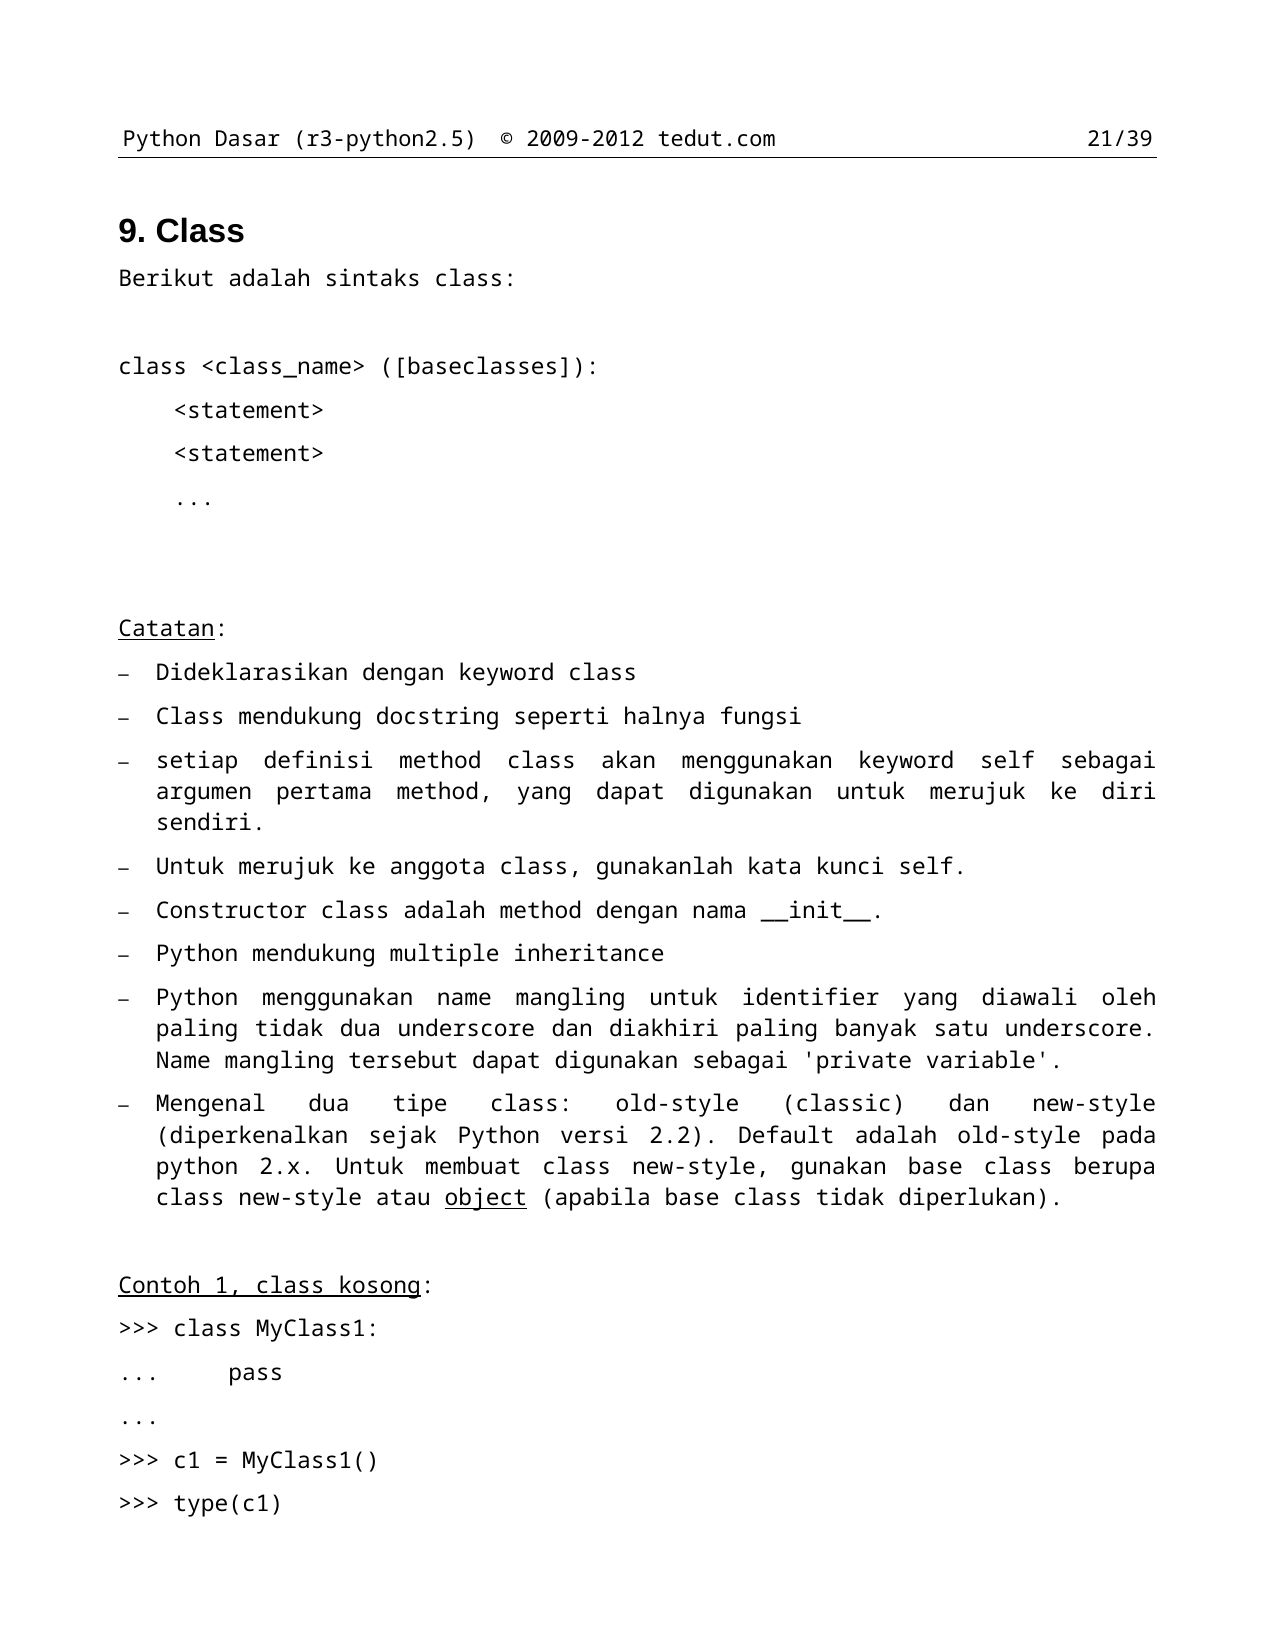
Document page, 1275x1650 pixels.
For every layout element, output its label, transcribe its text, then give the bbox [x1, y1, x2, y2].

list Python menggunakan name mangling untuk identifier yang diawali oleh paling tidak dua underscore dan diakhiri paling banyak satu underscore. Name mangling tersebut dapat digunakan sebagai 'private variable'. [118, 981, 1157, 1075]
list Mengenal dua tipe class: old-style (classic) dan new-style (diperkenalkan sejak Python versi 2.2). Default adalah old-style pada python 2.x. Untuk membuat class new-style, gunakan base class berupa class new-style atau object (apabila base class tidak diperlukan). [118, 1087, 1157, 1212]
subtitle 9. Class [118, 211, 1157, 250]
text ... pass [118, 1356, 1157, 1387]
text ... [118, 1400, 1157, 1431]
text <statement> [118, 437, 1157, 469]
list Untuk merujuk ke anggota class, gunakanlah kata kunci self. [118, 850, 1157, 881]
text ... [118, 481, 1157, 512]
text Catatan: [118, 612, 1157, 644]
list Class mendukung docstring seperti halnya fungsi [118, 700, 1157, 731]
list Dideklarasikan dengan keyword class [118, 656, 1157, 687]
list Constructor class adalah method dengan nama __init__. [118, 894, 1157, 925]
text Contoh 1, class kosong: [118, 1269, 1157, 1300]
list Python mendukung multiple inheritance [118, 937, 1157, 969]
text >>> c1 = MyClass1() [118, 1444, 1157, 1475]
list setiap definisi method class akan menggunakan keyword self sebagai argumen pertama method, yang dapat digunakan untuk merujuk ke diri sendiri. [118, 744, 1157, 837]
text class <class_name> ([baseclasses]): [118, 350, 1157, 381]
text Berikut adalah sintaks class: [118, 262, 1157, 294]
text >>> class MyClass1: [118, 1312, 1157, 1344]
text <statement> [118, 394, 1157, 425]
text >>> type(c1) [118, 1487, 1157, 1519]
